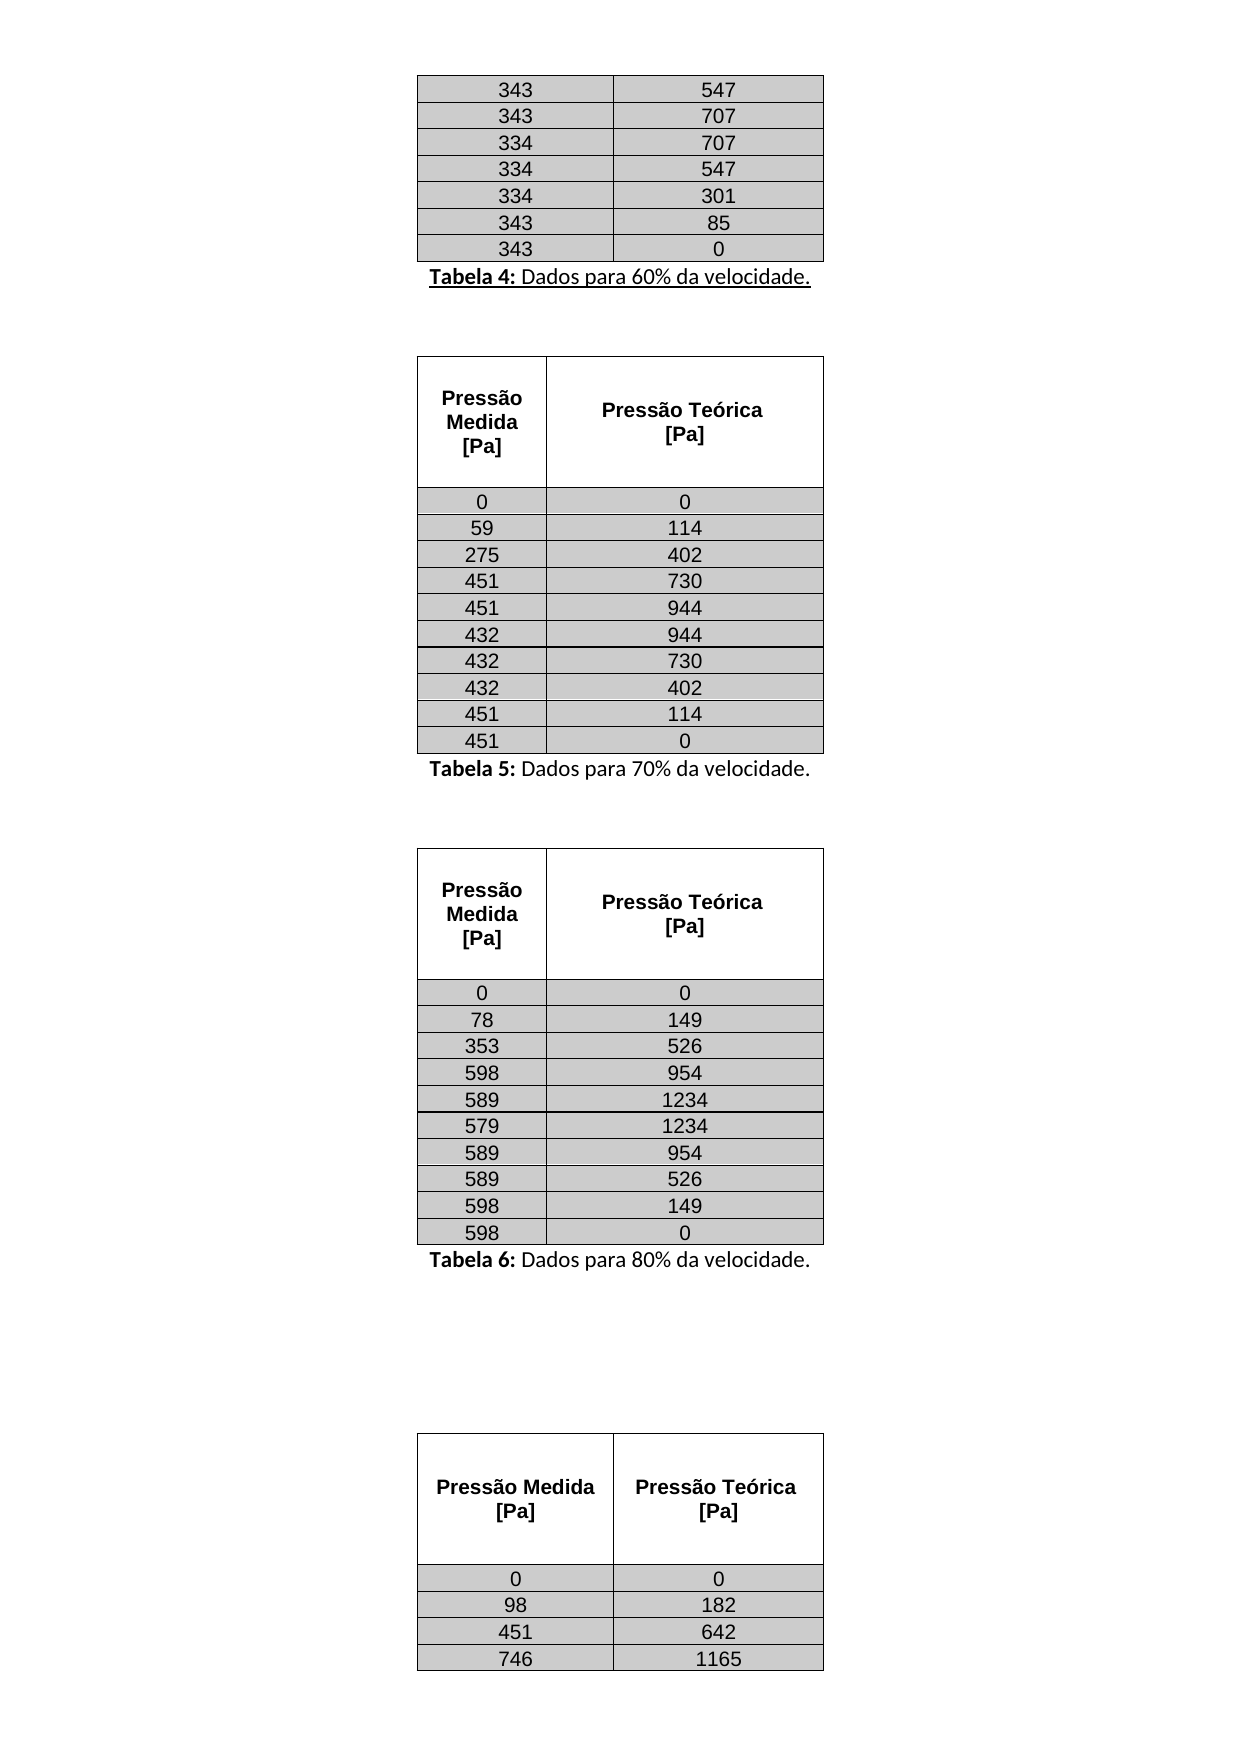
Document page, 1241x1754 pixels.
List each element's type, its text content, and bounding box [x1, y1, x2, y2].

table_cell 451 [418, 727, 546, 753]
table_cell 0 [547, 1219, 823, 1244]
table_cell 432 [418, 674, 546, 699]
table_cell 85 [614, 209, 823, 234]
table_cell 114 [547, 701, 823, 726]
table_cell 589 [418, 1166, 546, 1191]
table_cell 547 [614, 76, 823, 102]
table_cell 598 [418, 1059, 546, 1085]
table_cell 402 [547, 674, 823, 699]
table_cell 1234 [547, 1086, 823, 1111]
table_cell 0 [614, 235, 823, 261]
table_cell 334 [418, 182, 613, 208]
table_cell 114 [547, 515, 823, 540]
table_header Pressão Medida [Pa] [418, 1434, 613, 1564]
table_header Pressão Teórica [Pa] [547, 357, 823, 487]
table_cell 343 [418, 235, 613, 261]
table_cell 0 [547, 980, 823, 1005]
table_cell 0 [547, 488, 823, 513]
table_cell 149 [547, 1192, 823, 1218]
table_cell 730 [547, 568, 823, 593]
table_cell 343 [418, 103, 613, 128]
table_cell 954 [547, 1139, 823, 1164]
table_cell 301 [614, 182, 823, 208]
table_cell 432 [418, 621, 546, 646]
table_cell 0 [418, 980, 546, 1005]
table_cell 98 [418, 1592, 613, 1617]
table_cell 78 [418, 1006, 546, 1032]
table_cell 526 [547, 1033, 823, 1058]
table_cell 353 [418, 1033, 546, 1058]
table_cell 451 [418, 568, 546, 593]
table_cell 642 [614, 1618, 823, 1644]
table_cell 59 [418, 515, 546, 540]
table_cell 579 [418, 1113, 546, 1138]
table_cell 334 [418, 156, 613, 181]
table_cell 0 [418, 488, 546, 513]
table_cell 0 [418, 1565, 613, 1591]
table_cell 746 [418, 1645, 613, 1670]
table_cell 1234 [547, 1113, 823, 1138]
table_cell 598 [418, 1192, 546, 1218]
table_cell 954 [547, 1059, 823, 1085]
table_header Pressão Medida [Pa] [418, 357, 546, 487]
table_cell 526 [547, 1166, 823, 1191]
table_cell 589 [418, 1086, 546, 1111]
table_header Pressão Medida [Pa] [418, 849, 546, 979]
table_cell 343 [418, 76, 613, 102]
text Tabela 5: Dados para 70% da velocidade. [35, 754, 1205, 782]
table_cell 0 [547, 727, 823, 753]
table_cell 730 [547, 648, 823, 673]
table_cell 547 [614, 156, 823, 181]
table_cell 598 [418, 1219, 546, 1244]
table_cell 0 [614, 1565, 823, 1591]
table_cell 707 [614, 103, 823, 128]
text Tabela 4: Dados para 60% da velocidade. [35, 262, 1205, 290]
table_cell 343 [418, 209, 613, 234]
table_cell 275 [418, 541, 546, 567]
text Tabela 6: Dados para 80% da velocidade. [35, 1245, 1205, 1273]
table_cell 589 [418, 1139, 546, 1164]
table_cell 182 [614, 1592, 823, 1617]
table_cell 707 [614, 129, 823, 155]
table_cell 149 [547, 1006, 823, 1032]
table_cell 402 [547, 541, 823, 567]
table_cell 451 [418, 594, 546, 620]
table_cell 451 [418, 701, 546, 726]
table_header Pressão Teórica [Pa] [547, 849, 823, 979]
table_header Pressão Teórica [Pa] [614, 1434, 823, 1564]
table_cell 432 [418, 648, 546, 673]
table_cell 451 [418, 1618, 613, 1644]
table_cell 334 [418, 129, 613, 155]
table_cell 944 [547, 621, 823, 646]
table_cell 944 [547, 594, 823, 620]
table_cell 1165 [614, 1645, 823, 1670]
